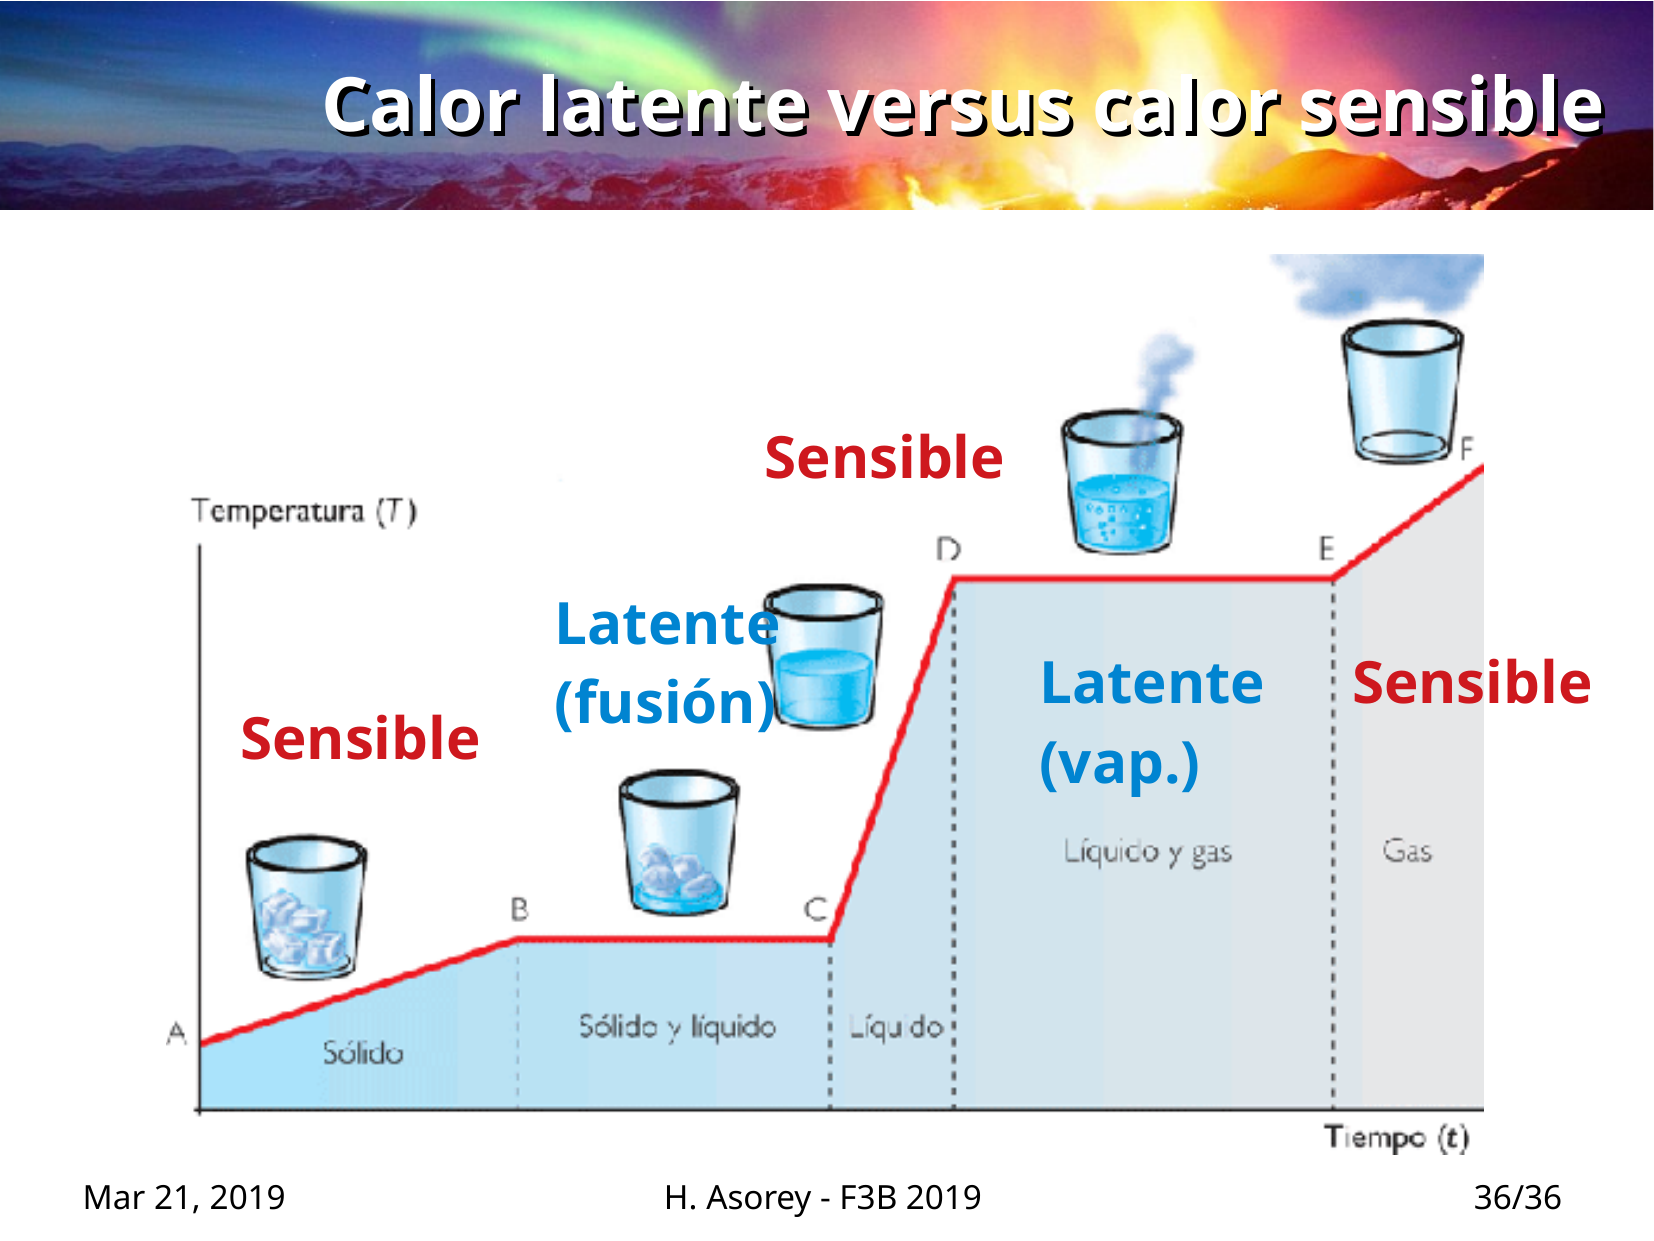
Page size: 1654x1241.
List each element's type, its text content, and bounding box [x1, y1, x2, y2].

text_box Latente (vap.) [1024, 634, 1257, 791]
title Calor latente versus calor sensible [45, 15, 1606, 191]
text_box Latente (fusión) [540, 574, 773, 732]
picture [0, 1, 1654, 210]
picture [166, 254, 1484, 1156]
text_box Sensible [225, 690, 469, 776]
text_box Sensible [750, 409, 993, 496]
text_box Sensible [1337, 634, 1581, 721]
